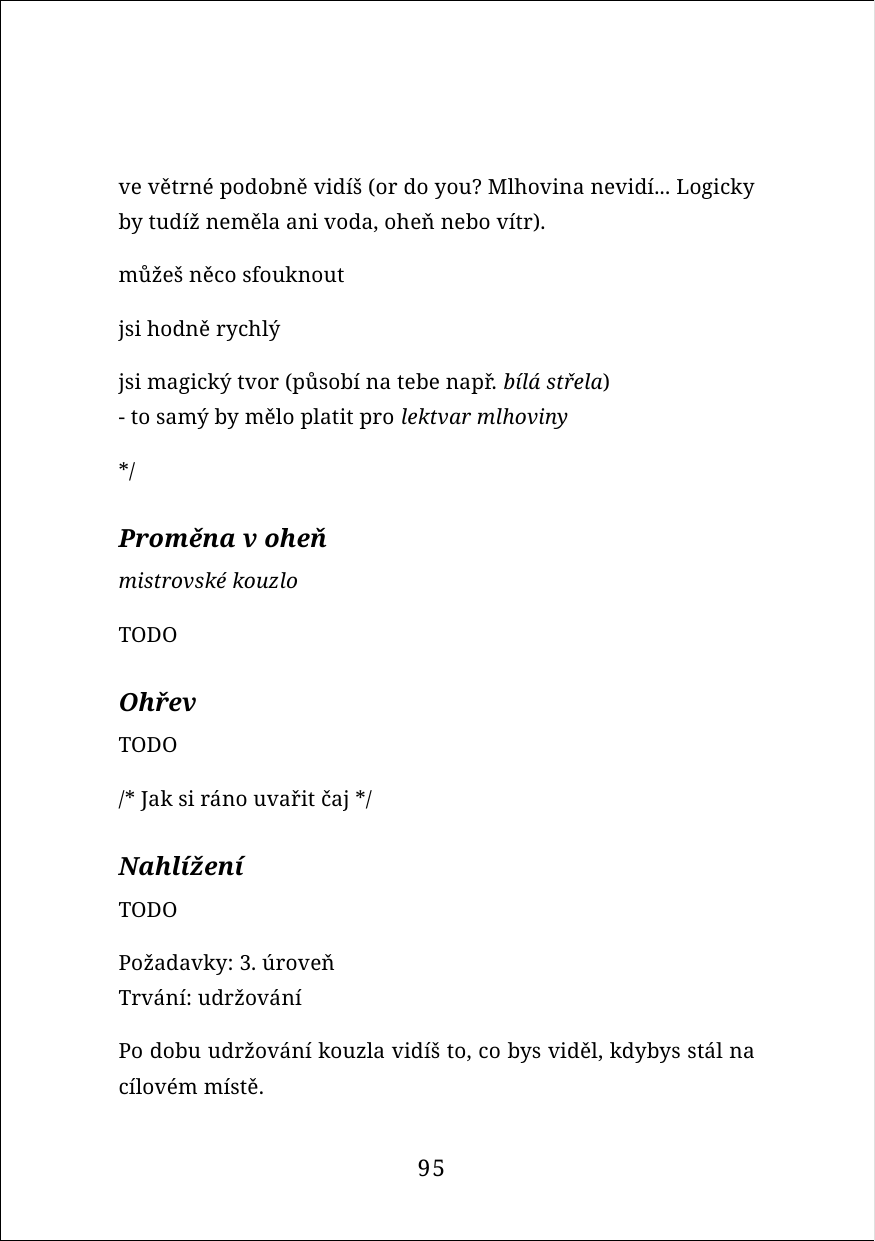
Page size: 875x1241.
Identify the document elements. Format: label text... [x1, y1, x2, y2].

text jsi magický tvor (působí na tebe např. bílá střela) - to samý by mělo platit pro lektvar mlhoviny [118, 367, 756, 431]
text Po dobu udržování kouzla vidíš to, co bys viděl, kdybys stál na cílovém místě. [118, 1037, 756, 1101]
text Požadavky: 3. úroveň Trvání: udržování [118, 948, 756, 1012]
text TODO [118, 895, 756, 923]
subtitle Ohřev [118, 685, 756, 719]
text /* Jak si ráno uvařit čaj */ [118, 784, 756, 812]
subtitle Proměna v oheň [118, 521, 756, 555]
text mistrovské kouzlo [118, 567, 756, 595]
text */ [118, 456, 756, 484]
text ve větrné podobně vidíš (or do you? Mlhovina nevidí... Logicky by tudíž neměla ani voda, oheň nebo vítr). [118, 172, 756, 236]
text můžeš něco sfouknout [118, 261, 756, 289]
subtitle Nahlížení [118, 849, 756, 883]
text jsi hodně rychlý [118, 314, 756, 342]
text TODO [118, 731, 756, 759]
text TODO [118, 620, 756, 648]
